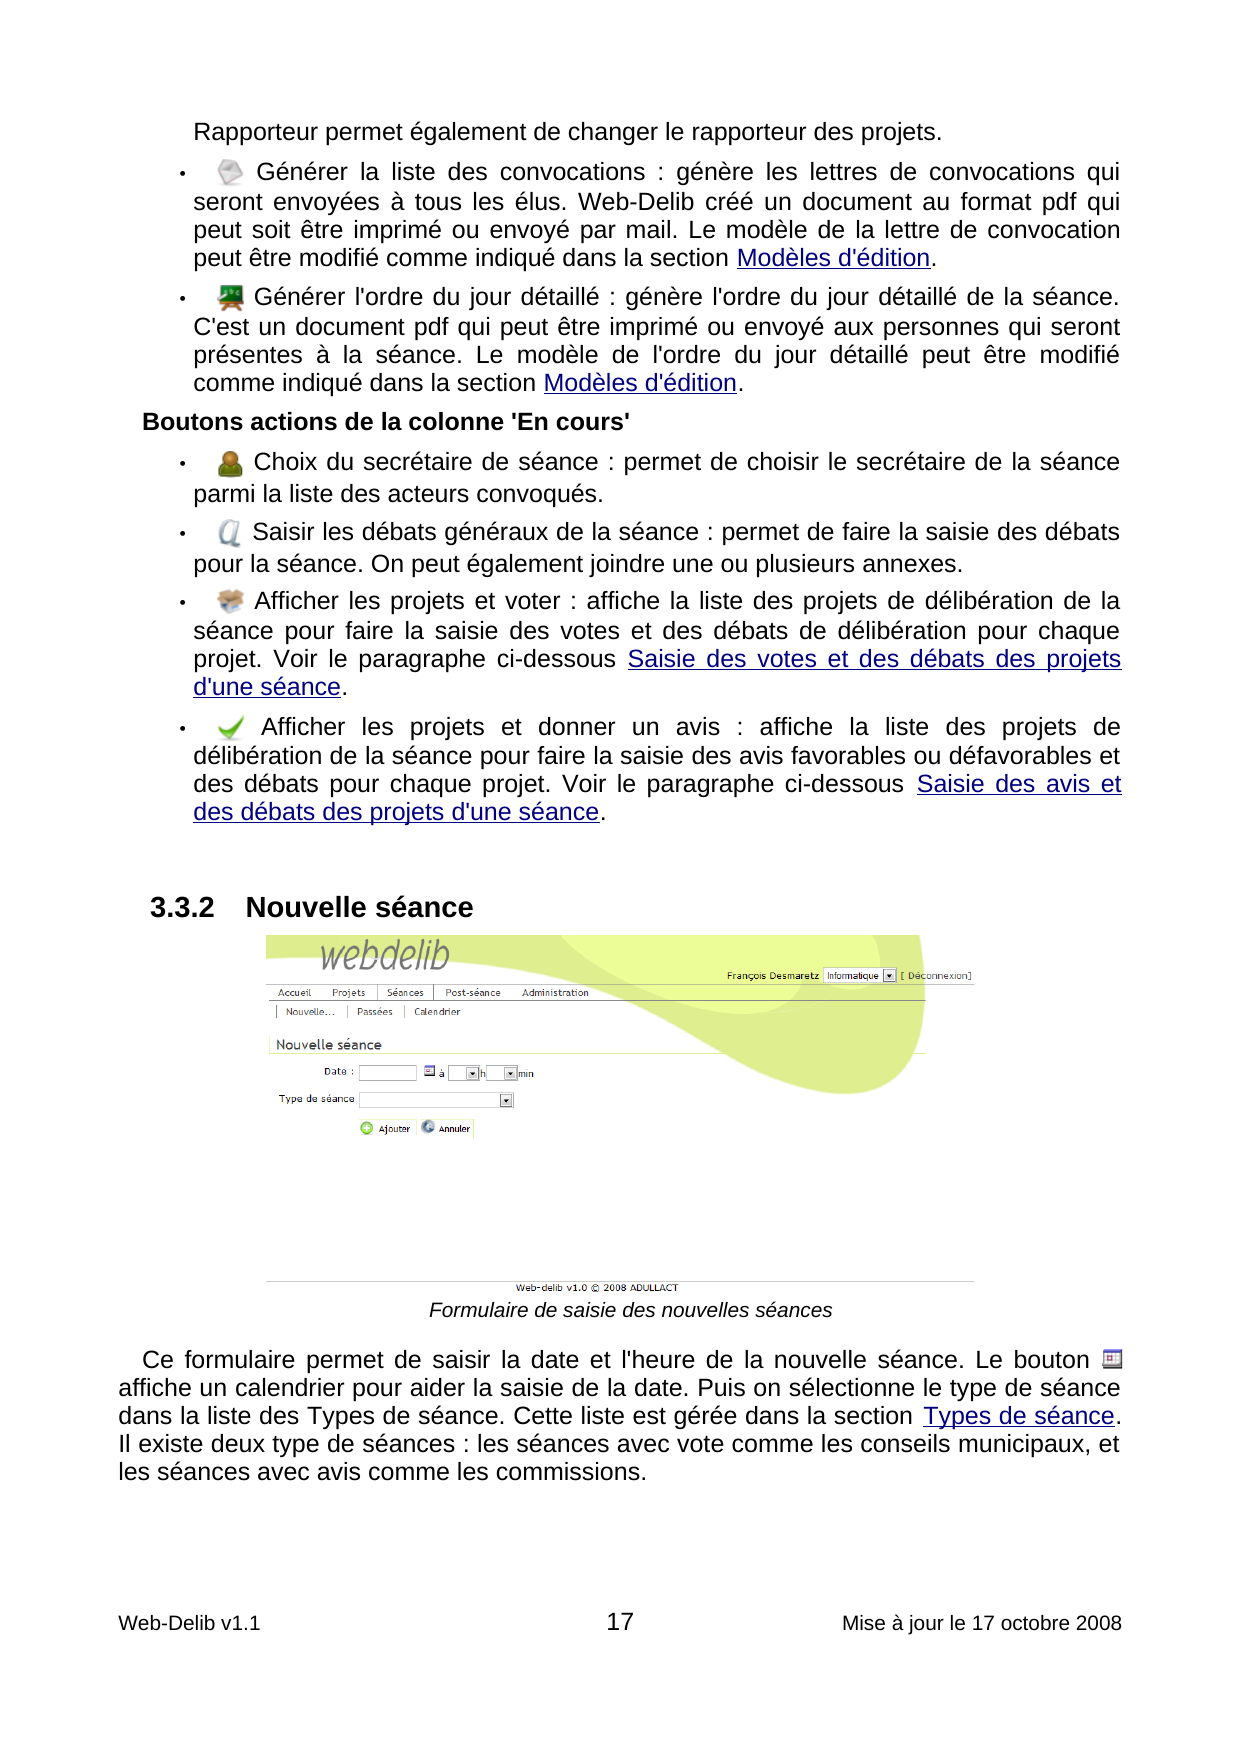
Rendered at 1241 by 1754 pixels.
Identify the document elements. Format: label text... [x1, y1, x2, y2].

picture [1102, 1349, 1123, 1370]
picture [216, 713, 245, 742]
picture [216, 450, 245, 478]
text Boutons actions de la colonne 'En cours' [118, 408, 1122, 436]
list Afficher les projets et voter : affiche la liste des projets de délibération de la séance pour faire la saisie des votes et des débats de délibération pour chaque projet. Voir le paragraphe ci-dessous Saisie des votes et des débats des projets d'une séance. [156, 587, 1122, 701]
text Formulaire de saisie des nouvelles séances [118, 1299, 1122, 1322]
list Afficher les projets et donner un avis : affiche la liste des projets de délibération de la séance pour faire la saisie des avis favorables ou défavorables et des débats pour chaque projet. Voir le paragraphe ci-dessous Saisie des avis et des débats des projets d'une séance. [156, 712, 1122, 826]
picture [265, 935, 975, 1299]
picture [216, 588, 245, 616]
picture [216, 284, 245, 312]
picture [216, 158, 245, 187]
picture [216, 519, 245, 548]
text Ce formulaire permet de saisir la date et l'heure de la nouvelle séance. Le bouton affiche un calendrier pour aider la saisie de la date. Puis on sélectionne le type de séance dans la liste des Types de séance. Cette liste est gérée dans la section Types de séance. Il existe deux type de séances : les séances avec vote comme les conseils municipaux, et les séances avec avis comme les commissions. [118, 1346, 1122, 1485]
list Saisir les débats généraux de la séance : permet de faire la saisie des débats pour la séance. On peut également joindre une ou plusieurs annexes. [156, 517, 1122, 575]
list Choix du secrétaire de séance : permet de choisir le secrétaire de la séance parmi la liste des acteurs convoqués. [156, 448, 1122, 506]
list Générer l'ordre du jour détaillé : génère l'ordre du jour détaillé de la séance. C'est un document pdf qui peut être imprimé ou envoyé aux personnes qui seront présentes à la séance. Le modèle de l'ordre du jour détaillé peut être modifié comme indiqué dans la section Modèles d'édition. [156, 283, 1122, 396]
list Rapporteur permet également de changer le rapporteur des projets. [156, 118, 1122, 146]
subtitle Nouvelle séance [118, 891, 1122, 923]
list Générer la liste des convocations : génère les lettres de convocations qui seront envoyées à tous les élus. Web-Delib créé un document au format pdf qui peut soit être imprimé ou envoyé par mail. Le modèle de la lettre de convocation peut être modifié comme indiqué dans la section Modèles d'édition. [156, 158, 1122, 271]
